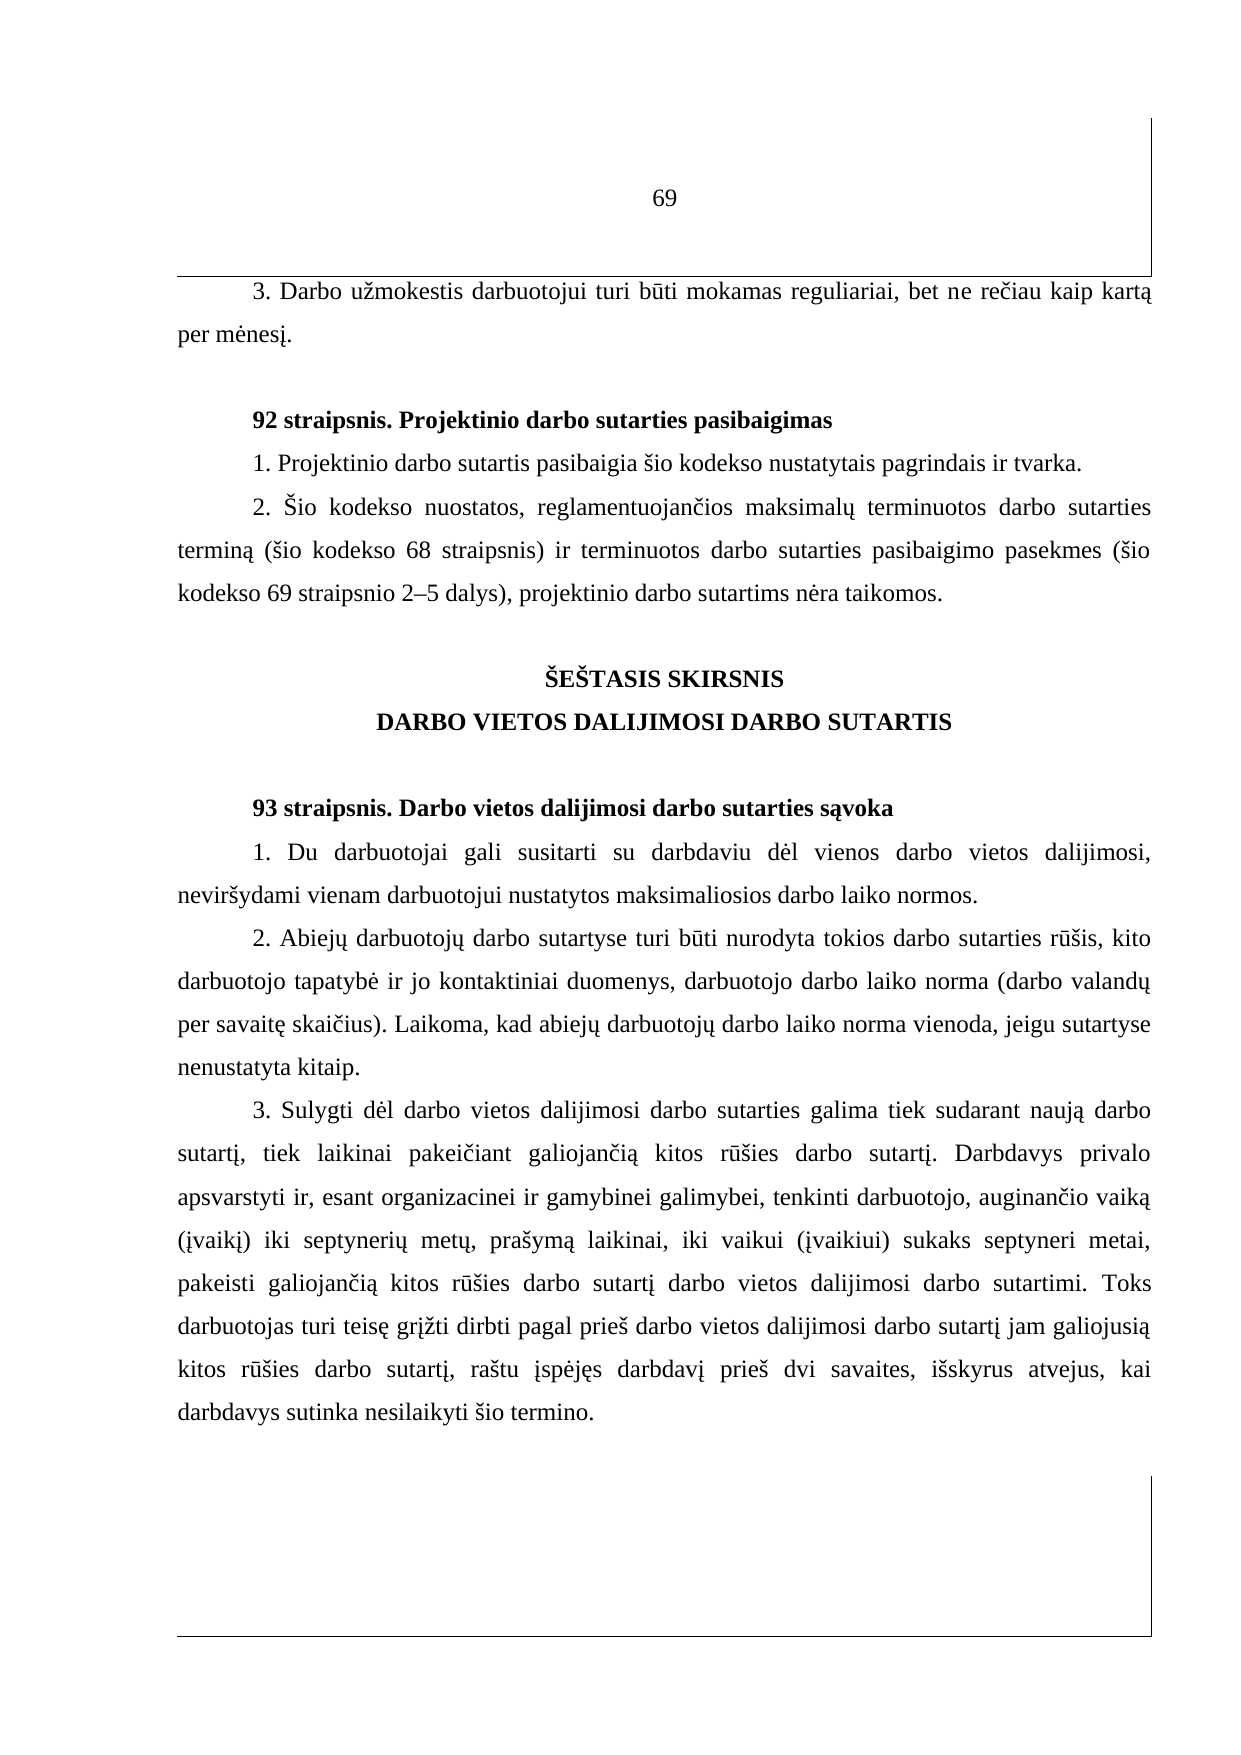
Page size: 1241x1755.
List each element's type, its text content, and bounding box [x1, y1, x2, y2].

text 1. Projektinio darbo sutartis pasibaigia šio kodekso nustatytais pagrindais ir tvarka. [177, 448, 1152, 477]
text 3. Sulygti dėl darbo vietos dalijimosi darbo sutarties galima tiek sudarant naują darbo sutartį, tiek laikinai pakeičiant galiojančią kitos rūšies darbo sutartį. Darbdavys privalo apsvarstyti ir, esant organizacinei ir gamybinei galimybei, tenkinti darbuotojo, auginančio vaiką (įvaikį) iki septynerių metų, prašymą laikinai, iki vaikui (įvaikiui) sukaks septyneri metai, pakeisti galiojančią kitos rūšies darbo sutartį darbo vietos dalijimosi darbo sutartimi. Toks darbuotojas turi teisę grįžti dirbti pagal prieš darbo vietos dalijimosi darbo sutartį jam galiojusią kitos rūšies darbo sutartį, raštu įspėjęs darbdavį prieš dvi savaites, išskyrus atvejus, kai darbdavys sutinka nesilaikyti šio termino. [177, 1095, 1152, 1426]
text 2. Abiejų darbuotojų darbo sutartyse turi būti nurodyta tokios darbo sutarties rūšis, kito darbuotojo tapatybė ir jo kontaktiniai duomenys, darbuotojo darbo laiko norma (darbo valandų per savaitę skaičius). Laikoma, kad abiejų darbuotojų darbo laiko norma vienoda, jeigu sutartyse nenustatyta kitaip. [177, 923, 1152, 1081]
text 3. Darbo užmokestis darbuotojui turi būti mokamas reguliariai, bet ne rečiau kaip kartą per mėnesį. [177, 276, 1152, 348]
text 1. Du darbuotojai gali susitarti su darbdaviu dėl vienos darbo vietos dalijimosi, neviršydami vienam darbuotojui nustatytos maksimaliosios darbo laiko normos. [177, 837, 1152, 908]
text 2. Šio kodekso nuostatos, reglamentuojančios maksimalų terminuotos darbo sutarties terminą (šio kodekso 68 straipsnis) ir terminuotos darbo sutarties pasibaigimo pasekmes (šio kodekso 69 straipsnio 2–5 dalys), projektinio darbo sutartims nėra taikomos. [177, 492, 1152, 607]
subtitle 92 straipsnis. Projektinio darbo sutarties pasibaigimas [177, 405, 1152, 434]
subtitle 93 straipsnis. Darbo vietos dalijimosi darbo sutarties sąvoka [177, 793, 1152, 822]
text ŠEŠTASIS SKIRSNIS [177, 664, 1152, 693]
text DARBO VIETOS DALIJIMOSI DARBO SUTARTIS [177, 707, 1152, 736]
